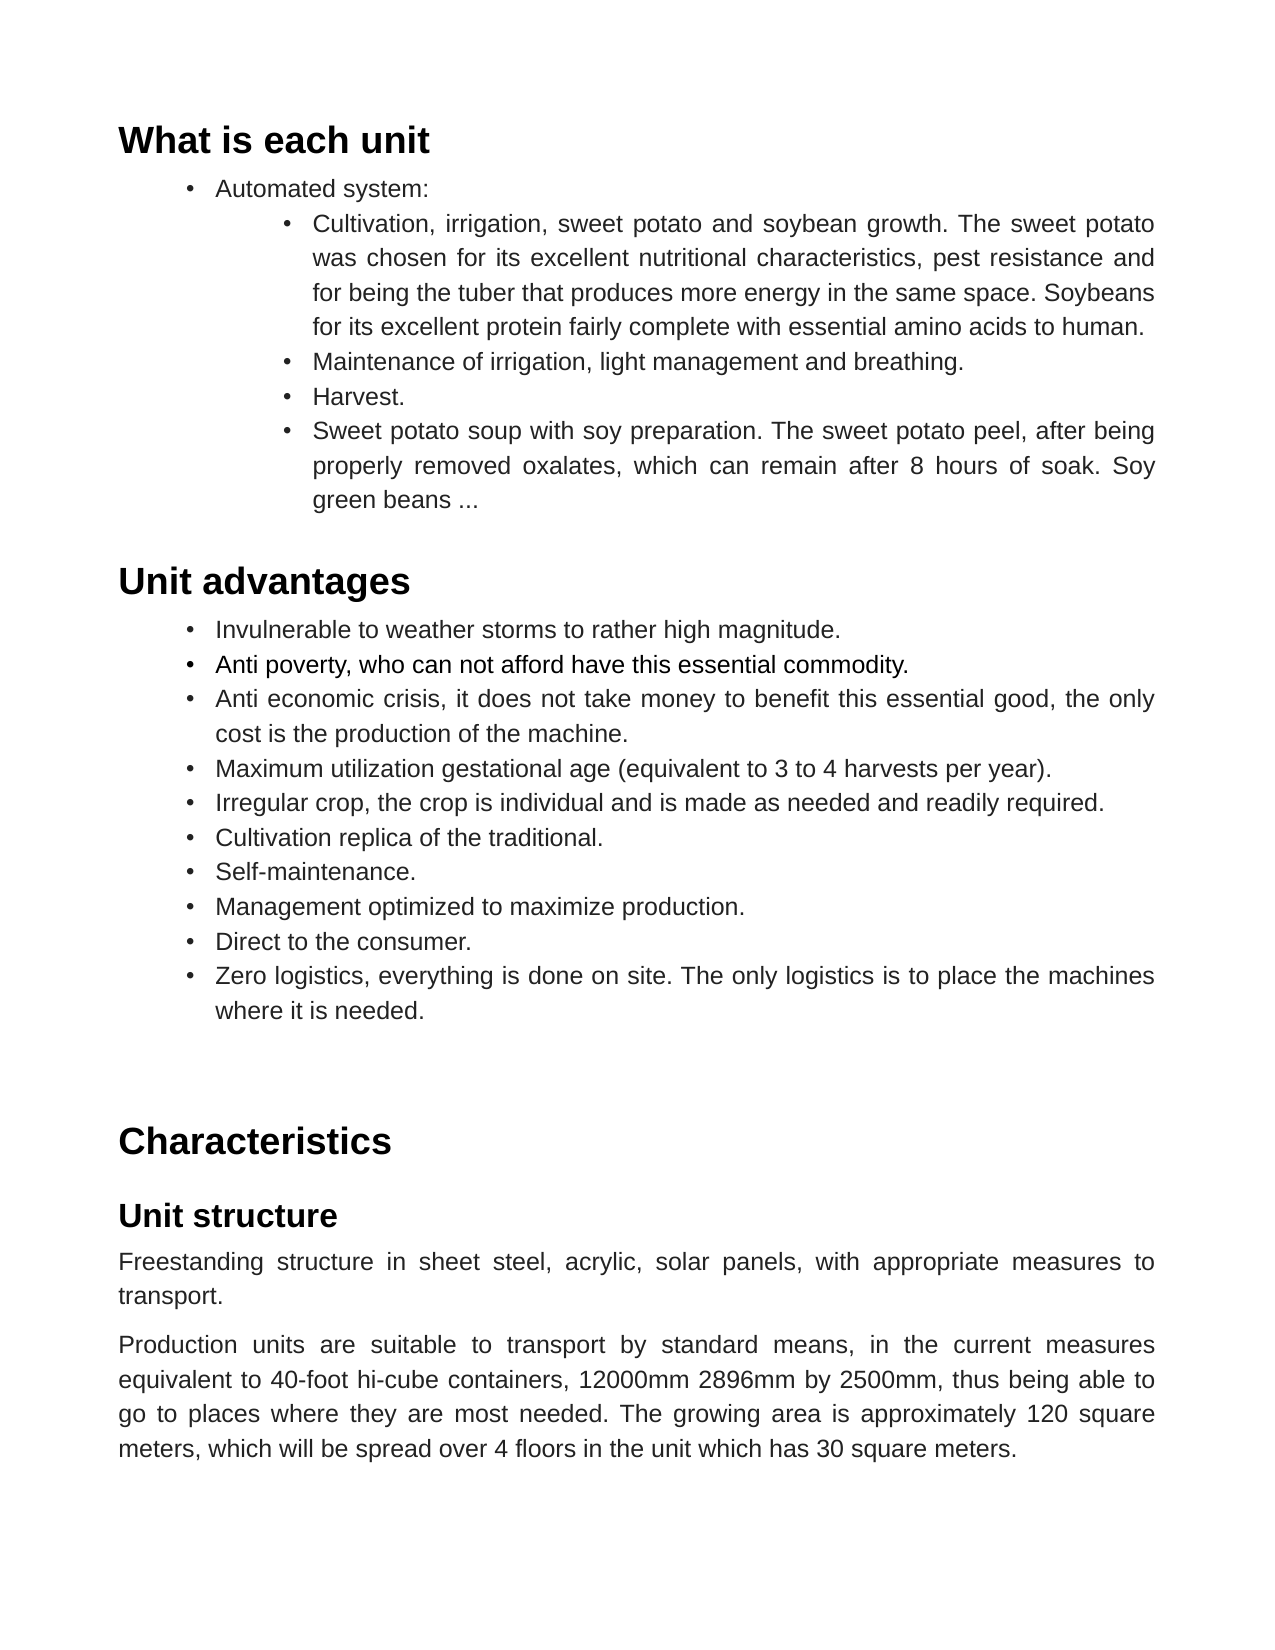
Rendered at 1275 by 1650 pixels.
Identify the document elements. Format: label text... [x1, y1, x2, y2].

list Irregular crop, the crop is individual and is made as needed and readily required. [186, 788, 1157, 817]
list Maintenance of irrigation, light management and breathing. [283, 347, 1157, 376]
subtitle Unit structure [118, 1196, 1157, 1234]
list Automated system: [186, 174, 1157, 203]
list Anti poverty, who can not afford have this essential commodity. [186, 650, 1157, 679]
subtitle Characteristics [118, 1119, 1157, 1162]
list Cultivation, irrigation, sweet potato and soybean growth. The sweet potato was chosen for its excellent nutritional characteristics, pest resistance and for being the tuber that produces more energy in the same space. Soybeans for its excellent protein fairly complete with essential amino acids to human. [283, 209, 1157, 341]
list Direct to the consumer. [186, 926, 1157, 955]
list Harvest. [283, 381, 1157, 410]
list Sweet potato soup with soy preparation. The sweet potato peel, after being properly removed oxalates, which can remain after 8 hours of soak. Soy green beans ... [283, 416, 1157, 514]
list Anti economic crisis, it does not take money to benefit this essential good, the only cost is the production of the machine. [186, 684, 1157, 748]
list Self-maintenance. [186, 857, 1157, 886]
text Freestanding structure in sheet steel, acrylic, solar panels, with appropriate measures to transport. [118, 1247, 1157, 1310]
list Management optimized to maximize production. [186, 892, 1157, 921]
list Cultivation replica of the traditional. [186, 823, 1157, 852]
list Zero logistics, everything is done on site. The only logistics is to place the machines where it is needed. [186, 961, 1157, 1024]
subtitle What is each unit [118, 118, 1157, 162]
list Maximum utilization gestational age (equivalent to 3 to 4 harvests per year). [186, 753, 1157, 782]
list Invulnerable to weather storms to rather high magnitude. [186, 615, 1157, 644]
subtitle Unit advantages [118, 559, 1157, 603]
text Production units are suitable to transport by standard means, in the current measures equivalent to 40-foot hi-cube containers, 12000mm 2896mm by 2500mm, thus being able to go to places where they are most needed. The growing area is approximately 120 square meters, which will be spread over 4 floors in the unit which has 30 square meters. [118, 1330, 1157, 1463]
